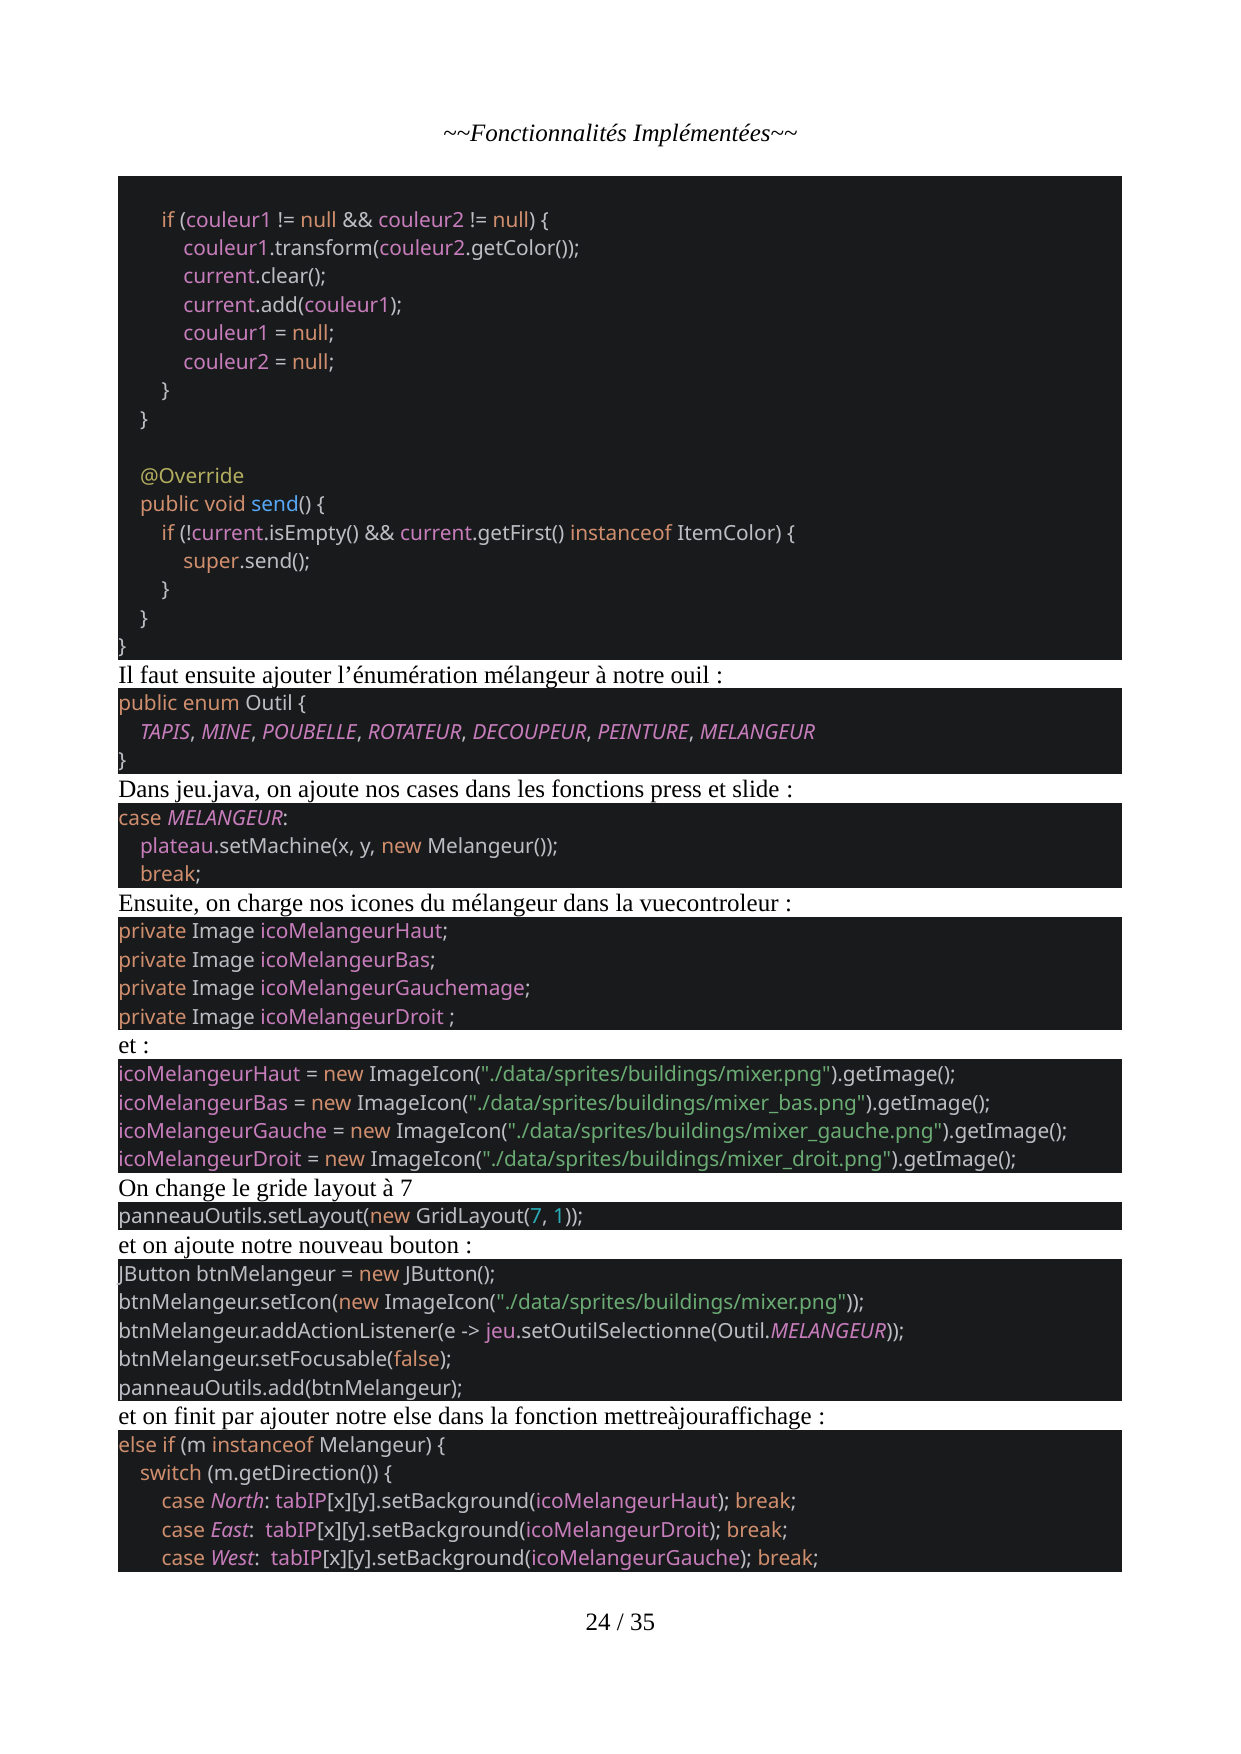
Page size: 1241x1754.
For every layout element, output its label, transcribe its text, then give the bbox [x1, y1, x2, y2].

text private Image icoMelangeurHaut; private Image icoMelangeurBas; private Image icoMelangeurGauchemage; private Image icoMelangeurDroit ; [118, 917, 1122, 1030]
text if (couleur1 != null && couleur2 != null) { couleur1.transform(couleur2.getColor()); current.clear(); current.add(couleur1); couleur1 = null; couleur2 = null; } } @Override public void send() { if (!current.isEmpty() && current.getFirst() instanceof ItemColor) { super.send(); } } } [118, 176, 1122, 660]
text et on finit par ajouter notre else dans la fonction mettreàjouraffichage : [118, 1401, 1122, 1430]
text Il faut ensuite ajouter l’énumération mélangeur à notre ouil : [118, 660, 1122, 688]
text Dans jeu.java, on ajoute nos cases dans les fonctions press et slide : [118, 774, 1122, 803]
text et on ajoute notre nouveau bouton : [118, 1230, 1122, 1259]
text et : [118, 1030, 1122, 1059]
text else if (m instanceof Melangeur) { switch (m.getDirection()) { case North: tabIP[x][y].setBackground(icoMelangeurHaut); break; case East: tabIP[x][y].setBackground(icoMelangeurDroit); break; case West: tabIP[x][y].setBackground(icoMelangeurGauche); break; [118, 1430, 1122, 1572]
text On change le gride layout à 7 [118, 1173, 1122, 1202]
text panneauOutils.setLayout(new GridLayout(7, 1)); [118, 1202, 1122, 1230]
text icoMelangeurHaut = new ImageIcon("./data/sprites/buildings/mixer.png").getImage(); icoMelangeurBas = new ImageIcon("./data/sprites/buildings/mixer_bas.png").getImage(); icoMelangeurGauche = new ImageIcon("./data/sprites/buildings/mixer_gauche.png").getImage(); icoMelangeurDroit = new ImageIcon("./data/sprites/buildings/mixer_droit.png").getImage(); [118, 1059, 1122, 1173]
text Ensuite, on charge nos icones du mélangeur dans la vuecontroleur : [118, 888, 1122, 917]
text JButton btnMelangeur = new JButton(); btnMelangeur.setIcon(new ImageIcon("./data/sprites/buildings/mixer.png")); btnMelangeur.addActionListener(e -> jeu.setOutilSelectionne(Outil.MELANGEUR)); btnMelangeur.setFocusable(false); panneauOutils.add(btnMelangeur); [118, 1259, 1122, 1401]
text public enum Outil { TAPIS, MINE, POUBELLE, ROTATEUR, DECOUPEUR, PEINTURE, MELANGEUR } [118, 688, 1122, 774]
text case MELANGEUR: plateau.setMachine(x, y, new Melangeur()); break; [118, 803, 1122, 888]
